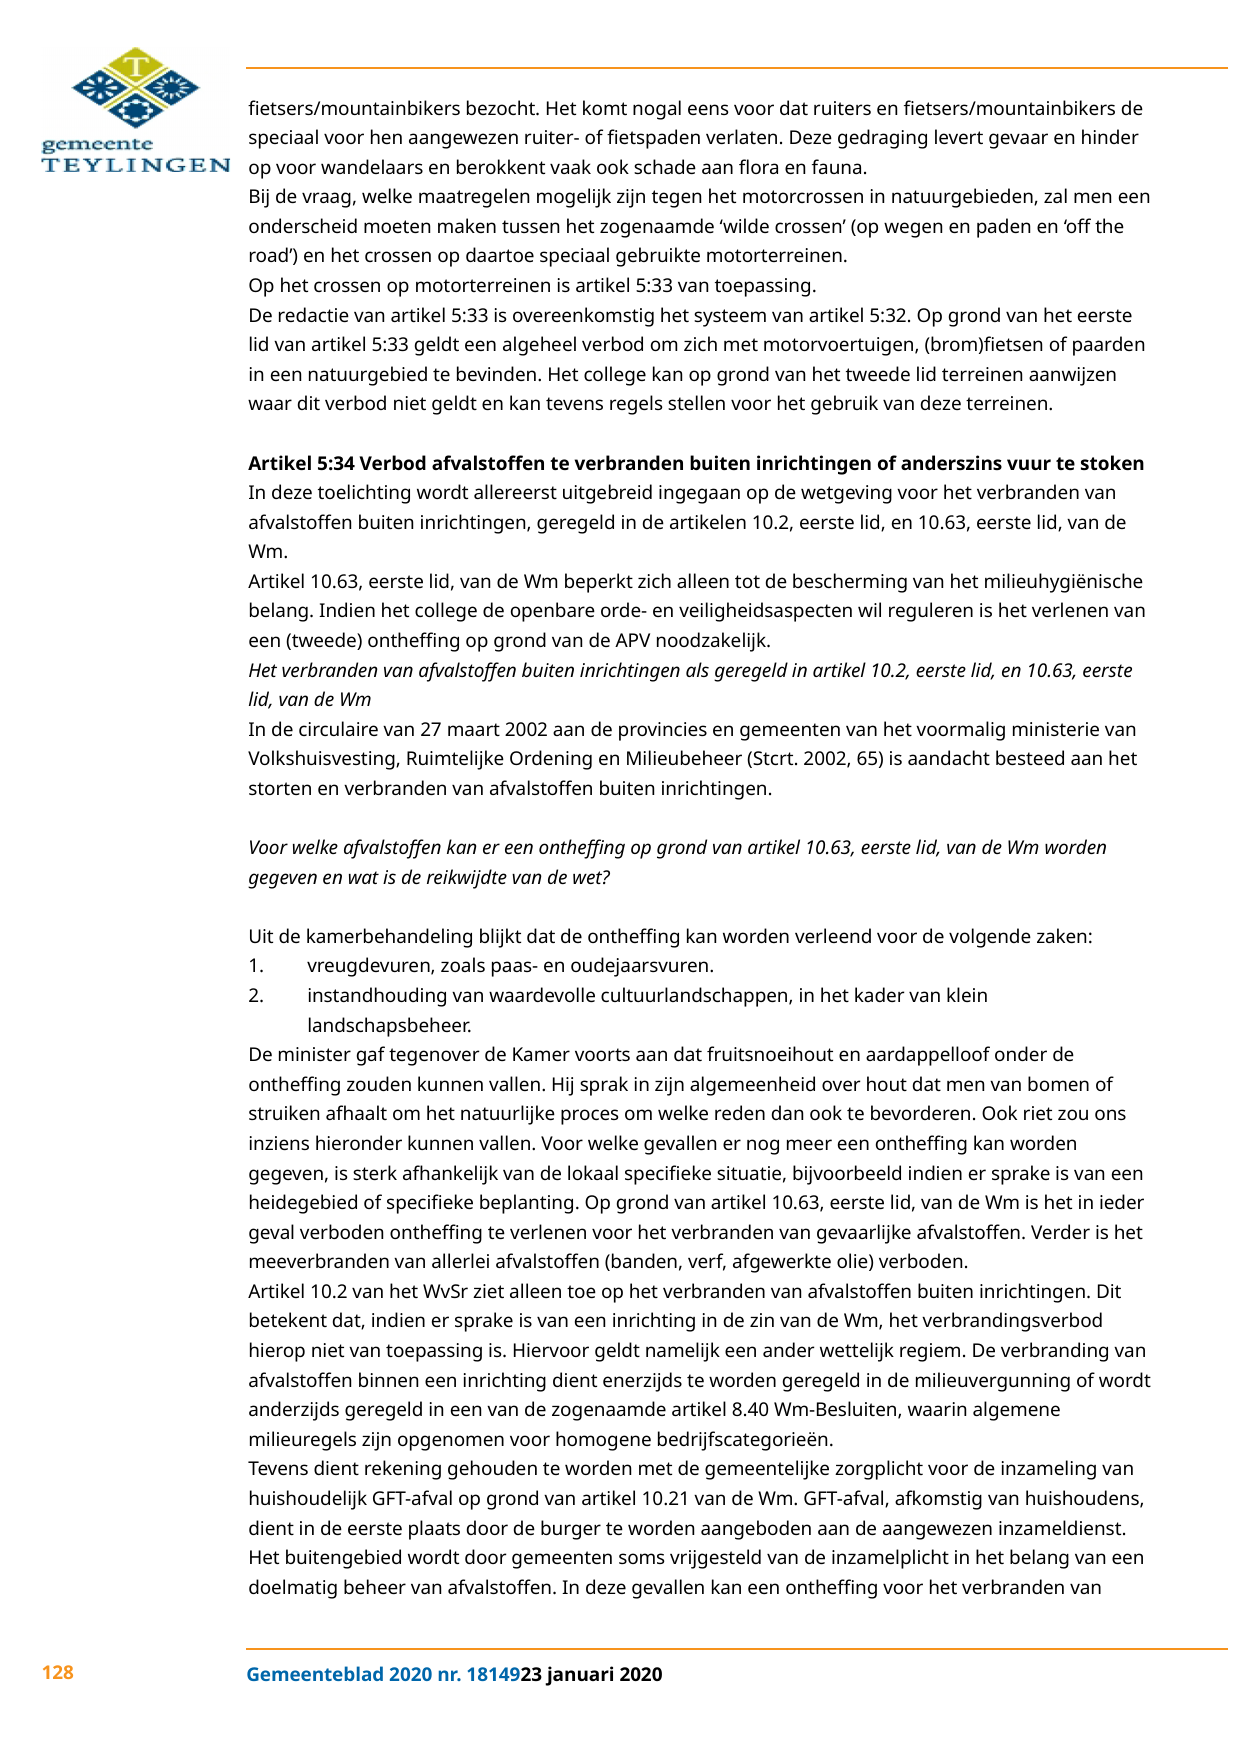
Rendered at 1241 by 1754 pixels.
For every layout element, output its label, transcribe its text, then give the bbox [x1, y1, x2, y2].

text Artikel 10.2 van het WvSr ziet alleen toe op het verbranden van afvalstoffen buiten inrichtingen. Dit betekent dat, indien er sprake is van een inrichting in de zin van de Wm, het verbrandingsverbod hierop niet van toepassing is. Hiervoor geldt namelijk een ander wettelijk regiem. De verbranding van afvalstoffen binnen een inrichting dient enerzijds te worden geregeld in de milieuvergunning of wordt anderzijds geregeld in een van de zogenaamde artikel 8.40 Wm-Besluiten, waarin algemene milieuregels zijn opgenomen voor homogene bedrijfscategorieën. [248, 1278, 1152, 1452]
text Voor welke afvalstoffen kan er een ontheffing op grond van artikel 10.63, eerste lid, van de Wm worden gegeven en wat is de reikwijdte van de wet? [248, 834, 1152, 890]
text Op het crossen op motorterreinen is artikel 5:33 van toepassing. [248, 272, 1152, 298]
text Tevens dient rekening gehouden te worden met de gemeentelijke zorgplicht voor de inzameling van huishoudelijk GFT-afval op grond van artikel 10.21 van de Wm. GFT-afval, afkomstig van huishoudens, dient in de eerste plaats door de burger te worden aangeboden aan de aangewezen inzameldienst. Het buitengebied wordt door gemeenten soms vrijgesteld van de inzamelplicht in het belang van een doelmatig beheer van afvalstoffen. In deze gevallen kan een ontheffing voor het verbranden van [248, 1456, 1152, 1600]
text De redactie van artikel 5:33 is overeenkomstig het systeem van artikel 5:32. Op grond van het eerste lid van artikel 5:33 geldt een algeheel verbod om zich met motorvoertuigen, (brom)fietsen of paarden in een natuurgebied te bevinden. Het college kan op grond van het tweede lid terreinen aanwijzen waar dit verbod niet geldt en kan tevens regels stellen voor het gebruik van deze terreinen. [248, 302, 1152, 416]
list vreugdevuren, zoals paas- en oudejaarsvuren. [248, 953, 1152, 978]
text In deze toelichting wordt allereerst uitgebreid ingegaan op de wetgeving voor het verbranden van afvalstoffen buiten inrichtingen, geregeld in de artikelen 10.2, eerste lid, en 10.63, eerste lid, van de Wm. [248, 479, 1152, 564]
text Het verbranden van afvalstoffen buiten inrichtingen als geregeld in artikel 10.2, eerste lid, en 10.63, eerste lid, van de Wm [248, 657, 1152, 712]
text fietsers/mountainbikers bezocht. Het komt nogal eens voor dat ruiters en fietsers/mountainbikers de speciaal voor hen aangewezen ruiter- of fietspaden verlaten. Deze gedraging levert gevaar en hinder op voor wandelaars en berokkent vaak ook schade aan flora en fauna. [248, 95, 1152, 180]
text Artikel 10.63, eerste lid, van de Wm beperkt zich alleen tot de bescherming van het milieuhygiënische belang. Indien het college de openbare orde- en veiligheidsaspecten wil reguleren is het verlenen van een (tweede) ontheffing op grond van de APV noodzakelijk. [248, 568, 1152, 653]
list instandhouding van waardevolle cultuurlandschappen, in het kader van klein landschapsbeheer. [248, 982, 1152, 1038]
text De minister gaf tegenover de Kamer voorts aan dat fruitsnoeihout en aardappelloof onder de ontheffing zouden kunnen vallen. Hij sprak in zijn algemeenheid over hout dat men van bomen of struiken afhaalt om het natuurlijke proces om welke reden dan ook te bevorderen. Ook riet zou ons inziens hieronder kunnen vallen. Voor welke gevallen er nog meer een ontheffing kan worden gegeven, is sterk afhankelijk van de lokaal specifieke situatie, bijvoorbeeld indien er sprake is van een heidegebied of specifieke beplanting. Op grond van artikel 10.63, eerste lid, van de Wm is het in ieder geval verboden ontheffing te verlenen voor het verbranden van gevaarlijke afvalstoffen. Verder is het meeverbranden van allerlei afvalstoffen (banden, verf, afgewerkte olie) verboden. [248, 1041, 1152, 1274]
text Artikel 5:34 Verbod afvalstoffen te verbranden buiten inrichtingen of anderszins vuur te stoken [248, 450, 1152, 476]
text In de circulaire van 27 maart 2002 aan de provincies en gemeenten van het voormalig ministerie van Volkshuisvesting, Ruimtelijke Ordening en Milieubeheer (Stcrt. 2002, 65) is aandacht besteed aan het storten en verbranden van afvalstoffen buiten inrichtingen. [248, 716, 1152, 801]
text Uit de kamerbehandeling blijkt dat de ontheffing kan worden verleend voor de volgende zaken: [248, 923, 1152, 949]
text Bij de vraag, welke maatregelen mogelijk zijn tegen het motorcrossen in natuurgebieden, zal men een onderscheid moeten maken tussen het zogenaamde ‘wilde crossen’ (op wegen en paden en ‘off the road’) en het crossen op daartoe speciaal gebruikte motorterreinen. [248, 183, 1152, 268]
picture [41, 47, 231, 172]
